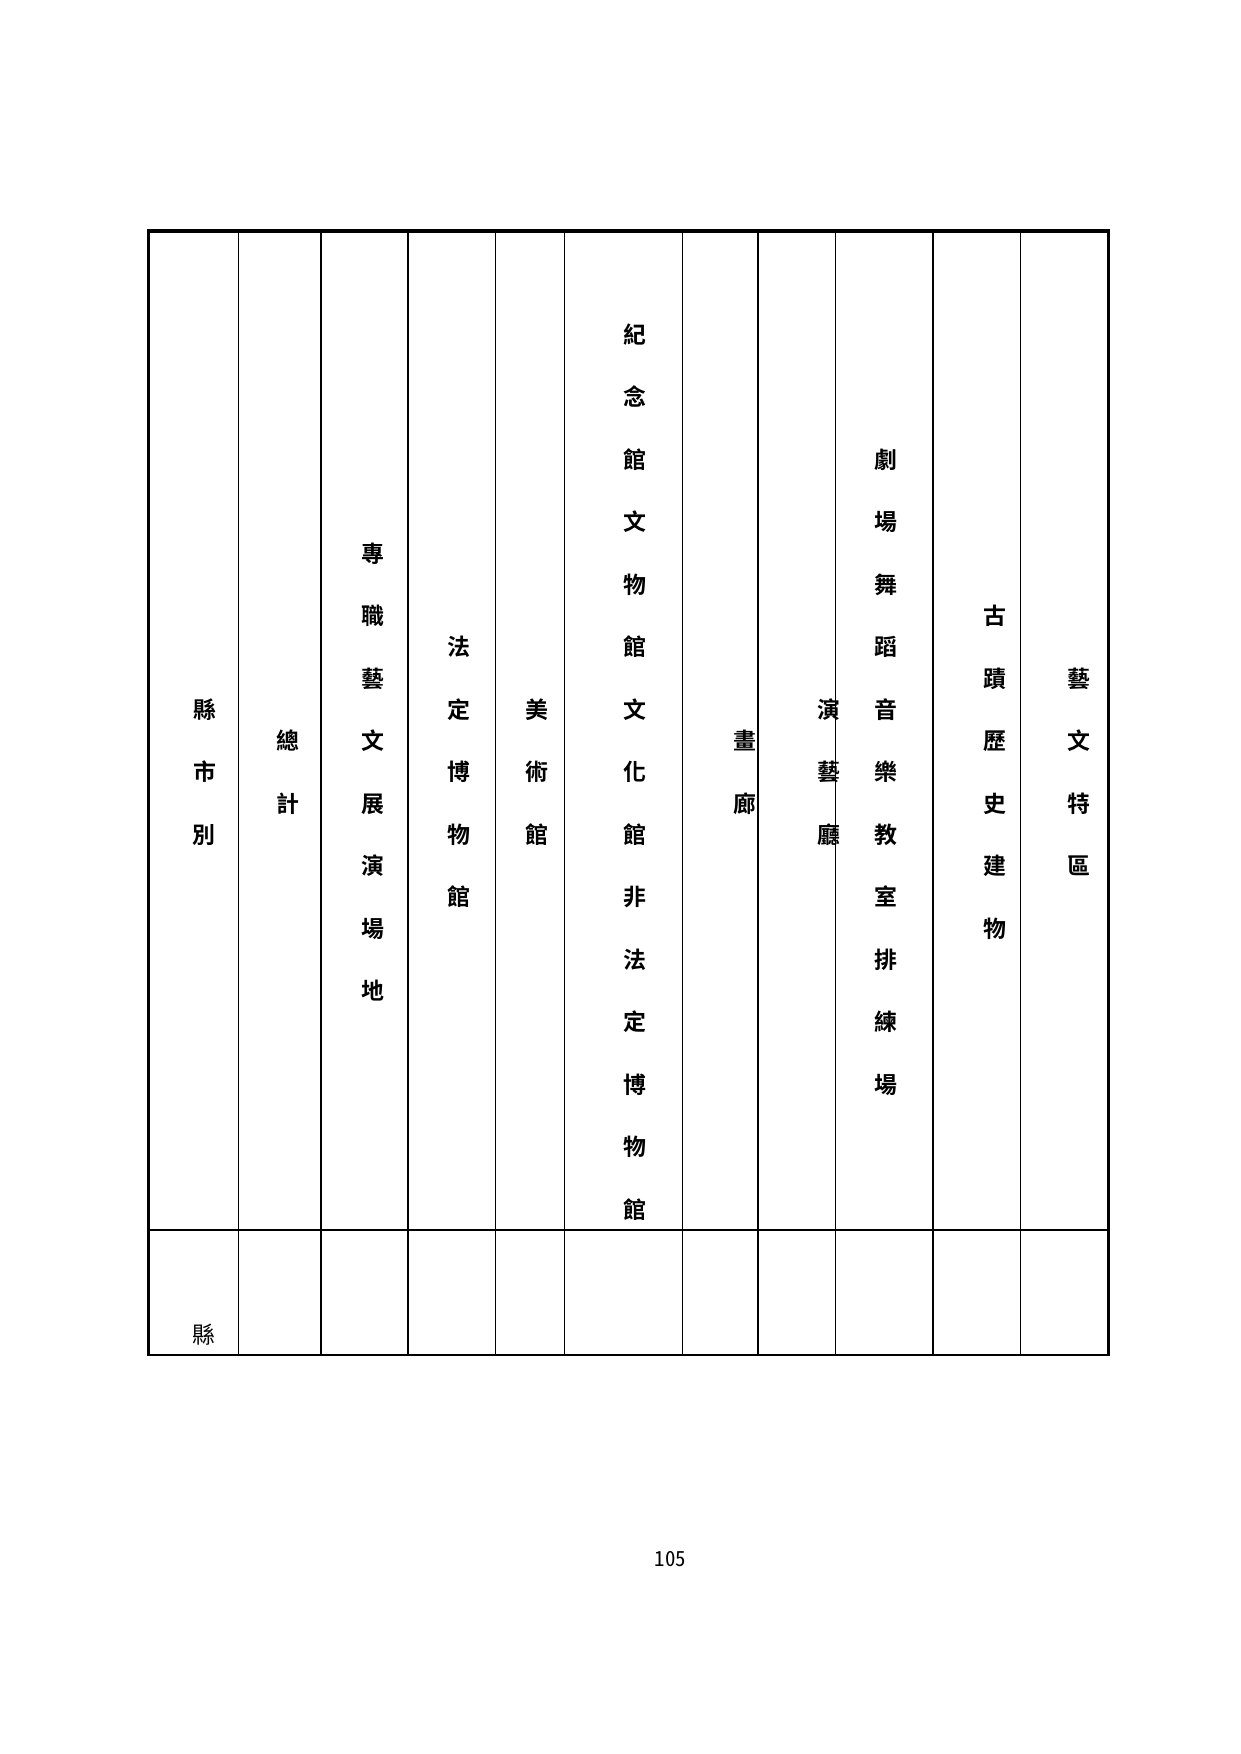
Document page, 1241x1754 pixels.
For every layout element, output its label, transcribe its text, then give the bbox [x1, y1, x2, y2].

table_cell 縣 [150, 1231, 238, 1354]
table_cell [1021, 1231, 1107, 1354]
table_header 演藝廳 [759, 233, 835, 1229]
table_cell [565, 1231, 682, 1354]
table_header 古蹟歷史建物 [934, 233, 1020, 1229]
table_cell [683, 1231, 757, 1354]
table_header 專職藝文展演場地 [322, 233, 407, 1229]
table_header 藝文特區 [1021, 233, 1107, 1229]
table_header 美術館 [496, 233, 564, 1229]
table_cell [496, 1231, 564, 1354]
table_cell [836, 1231, 932, 1354]
table_cell [322, 1231, 407, 1354]
table_header 畫廊 [683, 233, 757, 1229]
table_cell [759, 1231, 835, 1354]
table_header 法定博物館 [409, 233, 495, 1229]
table_header 紀念館文物館文化館非法定博物館 [565, 233, 682, 1229]
table_header 劇場舞蹈音樂教室排練場 [836, 233, 932, 1229]
table_header 總計 [239, 233, 320, 1229]
table_header 縣市別 [150, 233, 238, 1229]
table_cell [239, 1231, 320, 1354]
table_cell [409, 1231, 495, 1354]
table_cell [934, 1231, 1020, 1354]
